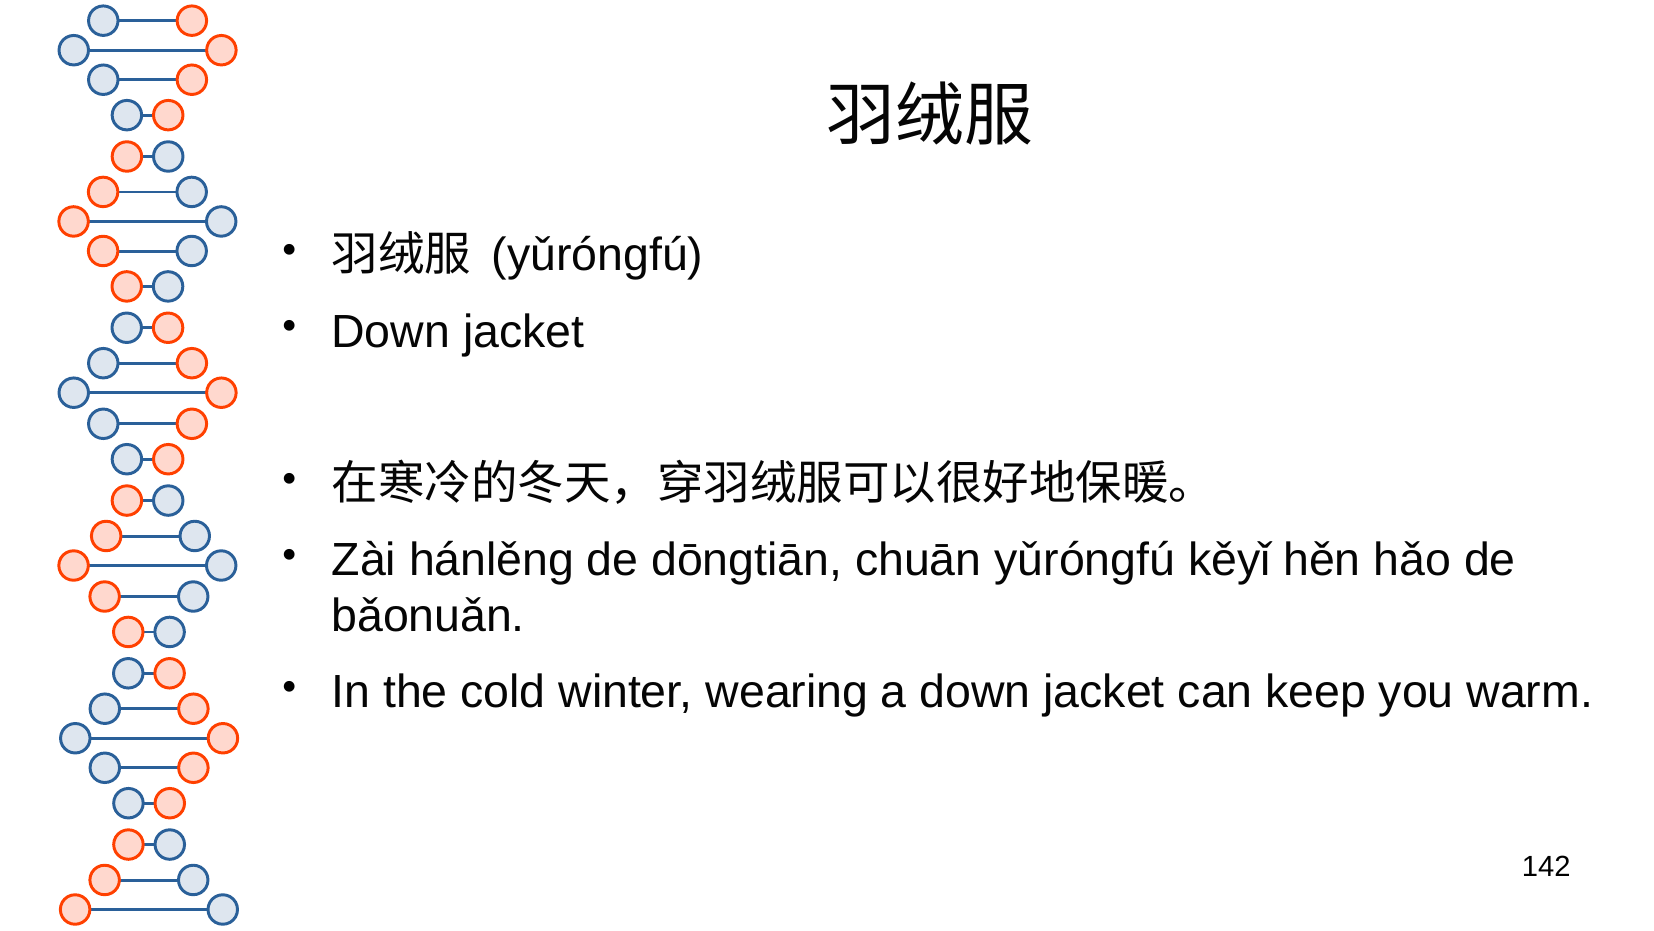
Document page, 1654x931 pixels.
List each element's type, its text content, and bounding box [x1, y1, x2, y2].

title 羽绒服 [265, 35, 1595, 189]
list 羽绒服 (yǔróngfú) Down jacket 在寒冷的冬天，穿羽绒服可以很好地保暖。 Zài hánlěng de dōngtiān, chuān yǔróngfú kěyǐ hěn hǎo de bǎonuǎn. In the cold winter, wearing a down jacket can keep you warm. [265, 224, 1595, 764]
